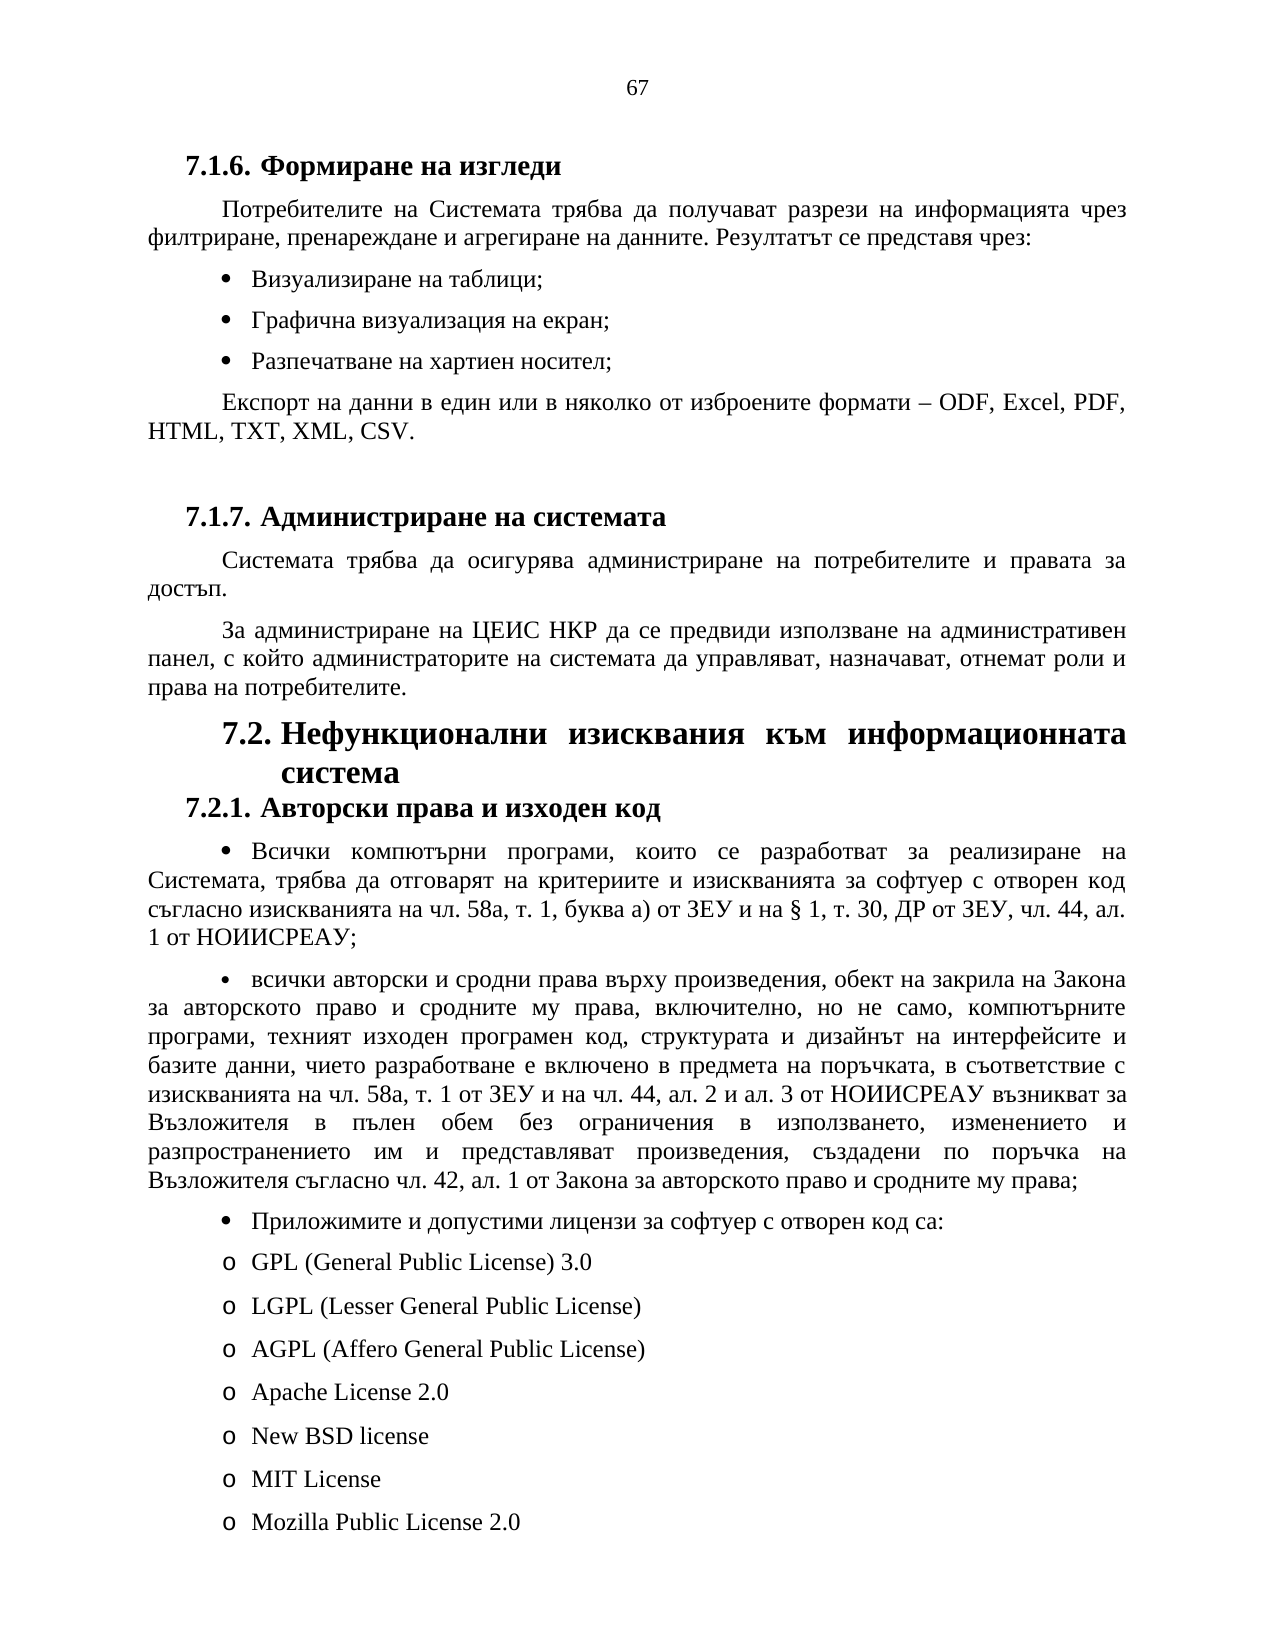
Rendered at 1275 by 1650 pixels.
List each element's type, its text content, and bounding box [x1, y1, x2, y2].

text Експорт на данни в един или в няколко от изброените формати – ODF, Excel, PDF, HTML, TXT, XML, CSV. [148, 387, 1127, 445]
subtitle Администриране на системата [185, 499, 1127, 532]
list MIT License [148, 1464, 1127, 1495]
text Потребителите на Системата трябва да получават разрези на информацията чрез филтриране, пренареждане и агрегиране на данните. Резултатът се представя чрез: [148, 194, 1127, 251]
list GPL (General Public License) 3.0 [148, 1247, 1127, 1278]
list Приложимите и допустими лицензи за софтуер с отворен код са: [148, 1206, 1127, 1235]
list LGPL (Lesser General Public License) [148, 1291, 1127, 1322]
list Графична визуализация на екран; [148, 305, 1127, 334]
list всички авторски и сродни права върху произведения, обект на закрила на Закона за авторското право и сродните му права, включително, но не само, компютърните програми, техният изходен програмен код, структурата и дизайнът на интерфейсите и базите данни, чието разработване е включено в предмета на поръчката, в съответствие с изискванията на чл. 58а, т. 1 от ЗЕУ и на чл. 44, ал. 2 и ал. 3 от НОИИСРЕАУ възникват за Възложителя в пълен обем без ограничения в използването, изменението и разпространението им и представляват произведения, създадени по поръчка на Възложителя съгласно чл. 42, ал. 1 от Закона за авторското право и сродните му права; [148, 964, 1127, 1194]
list New BSD license [148, 1421, 1127, 1452]
list Mozilla Public License 2.0 [148, 1507, 1127, 1538]
subtitle Авторски права и изходен код [185, 790, 1127, 824]
list AGPL (Affero General Public License) [148, 1334, 1127, 1365]
list Apache License 2.0 [148, 1377, 1127, 1408]
list Визуализиране на таблици; [148, 264, 1127, 292]
text За администриране на ЦЕИС НКР да се предвиди използване на административен панел, с който администраторите на системата да управляват, назначават, отнемат роли и права на потребителите. [148, 615, 1127, 701]
list Всички компютърни програми, които се разработват за реализиране на Системата, трябва да отговарят на критериите и изискванията за софтуер с отворен код съгласно изискванията на чл. 58а, т. 1, буква а) от ЗЕУ и на § 1, т. 30, ДР от ЗЕУ, чл. 44, ал. 1 от НОИИСРЕАУ; [148, 836, 1127, 951]
list Разпечатване на хартиен носител; [148, 346, 1127, 375]
text Системата трябва да осигурява администриране на потребителите и правата за достъп. [148, 545, 1127, 602]
subtitle Формиране на изгледи [185, 148, 1127, 181]
subtitle Нефункционални изисквания към информационната система [222, 713, 1127, 790]
